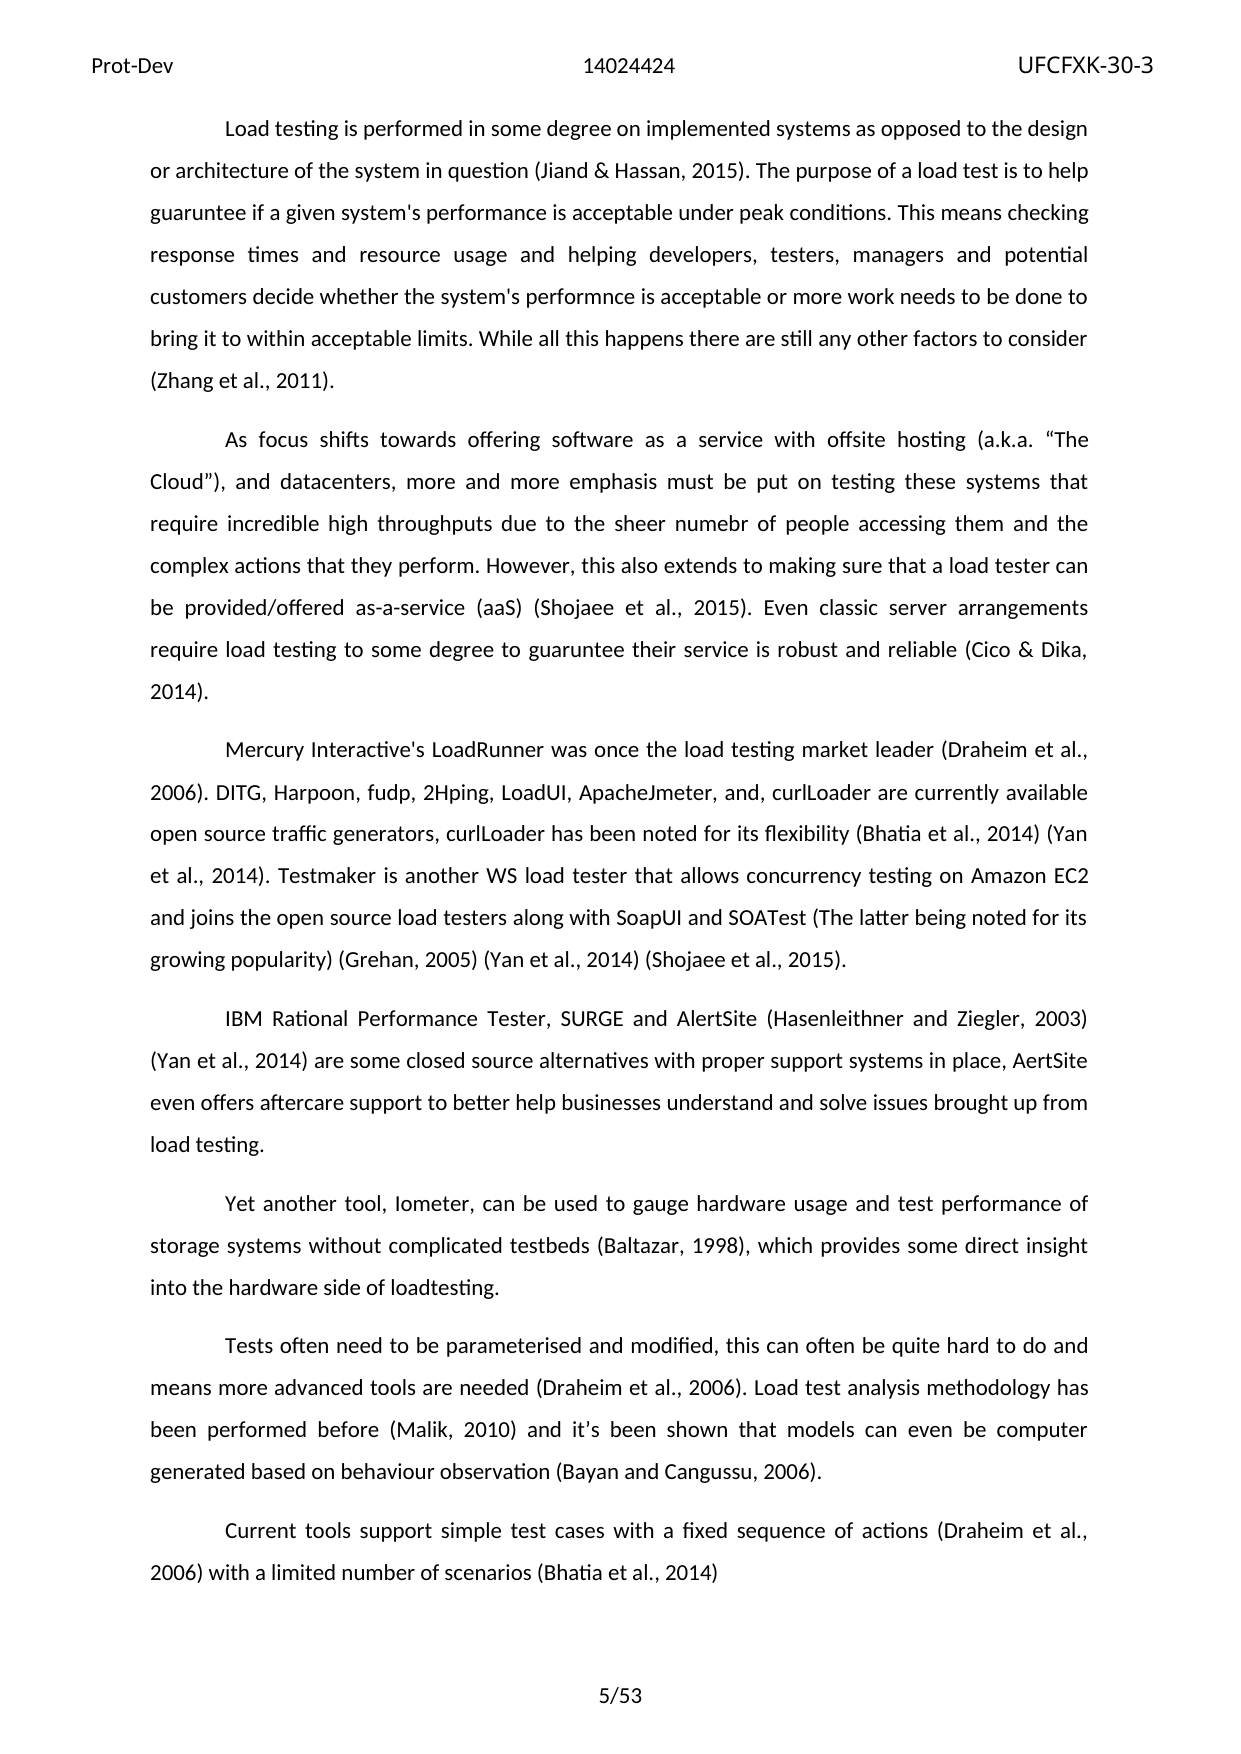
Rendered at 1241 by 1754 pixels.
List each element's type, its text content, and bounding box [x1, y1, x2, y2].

text As focus shifts towards offering software as a service with offsite hosting (a.k.a. “The Cloud”), and datacenters, more and more emphasis must be put on testing these systems that require incredible high throughputs due to the sheer numebr of people accessing them and the complex actions that they perform. However, this also extends to making sure that a load tester can be provided/offered as-a-service (aaS) (Shojaee et al., 2015). Even classic server arrangements require load testing to some degree to guaruntee their service is robust and reliable (Cico & Dika, 2014). [150, 425, 1090, 705]
text IBM Rational Performance Tester, SURGE and AlertSite (Hasenleithner and Ziegler, 2003) (Yan et al., 2014) are some closed source alternatives with proper support systems in place, AertSite even offers aftercare support to better help businesses understand and solve issues brought up from load testing. [150, 1004, 1090, 1158]
text Yet another tool, Iometer, can be used to gauge hardware usage and test performance of storage systems without complicated testbeds (Baltazar, 1998), which provides some direct insight into the hardware side of loadtesting. [150, 1189, 1090, 1301]
text Tests often need to be parameterised and modified, this can often be quite hard to do and means more advanced tools are needed (Draheim et al., 2006). Load test analysis methodology has been performed before (Malik, 2010) and it’s been shown that models can even be computer generated based on behaviour observation (Bayan and Cangussu, 2006). [150, 1331, 1090, 1485]
text Current tools support simple test cases with a fixed sequence of actions (Draheim et al., 2006) with a limited number of scenarios (Bhatia et al., 2014) [150, 1516, 1090, 1586]
text Load testing is performed in some degree on implemented systems as opposed to the design or architecture of the system in question (Jiand & Hassan, 2015). The purpose of a load test is to help guaruntee if a given system's performance is acceptable under peak conditions. This means checking response times and resource usage and helping developers, testers, managers and potential customers decide whether the system's performnce is acceptable or more work needs to be done to bring it to within acceptable limits. While all this happens there are still any other factors to consider (Zhang et al., 2011). [150, 114, 1090, 394]
text Mercury Interactive's LoadRunner was once the load testing market leader (Draheim et al., 2006). DITG, Harpoon, fudp, 2Hping, LoadUI, ApacheJmeter, and, curlLoader are currently available open source traffic generators, curlLoader has been noted for its flexibility (Bhatia et al., 2014) (Yan et al., 2014). Testmaker is another WS load tester that allows concurrency testing on Amazon EC2 and joins the open source load testers along with SoapUI and SOATest (The latter being noted for its growing popularity) (Grehan, 2005) (Yan et al., 2014) (Shojaee et al., 2015). [150, 736, 1090, 973]
